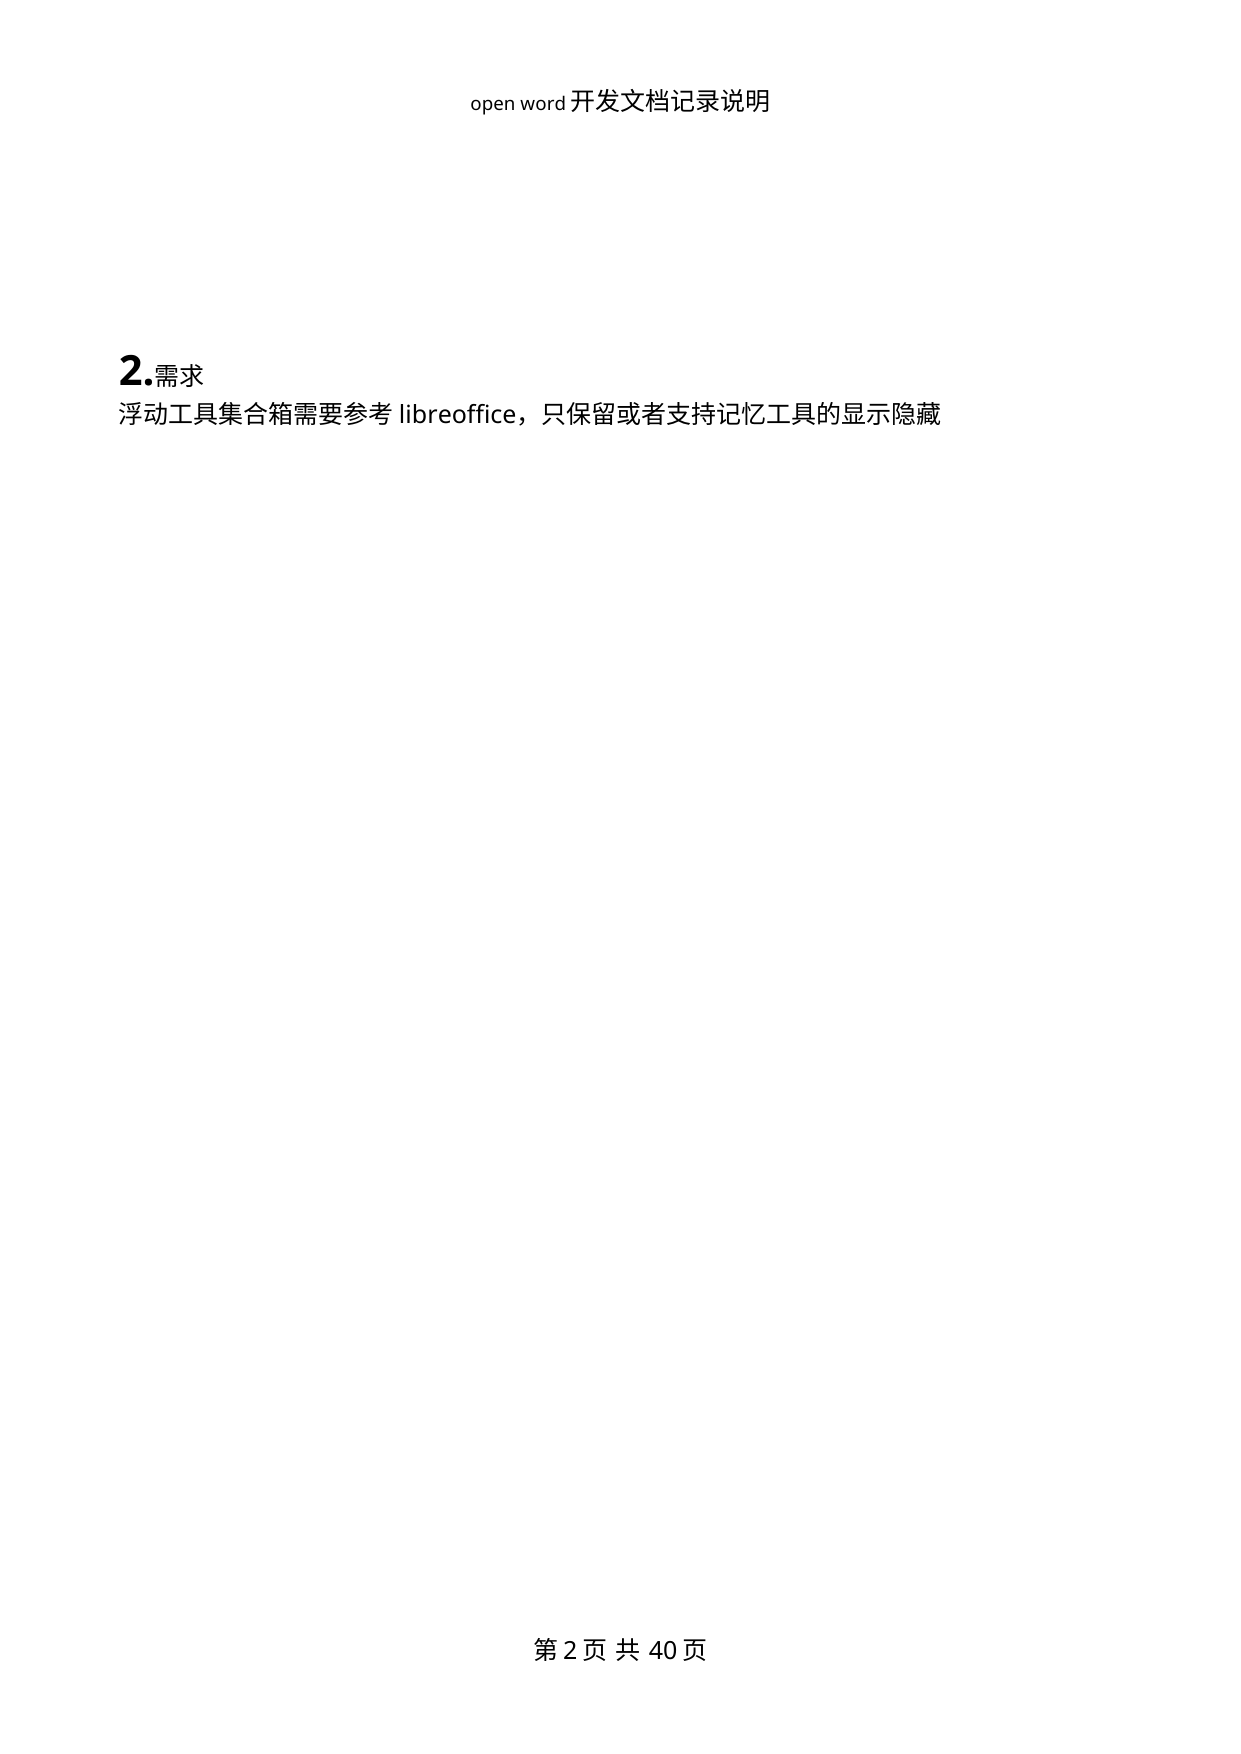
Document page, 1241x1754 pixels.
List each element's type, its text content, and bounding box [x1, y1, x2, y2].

text 浮动工具集合箱需要参考libreoffice，只保留或者支持记忆工具的显示隐藏 [119, 397, 1121, 431]
subtitle 需求 [119, 341, 1121, 397]
